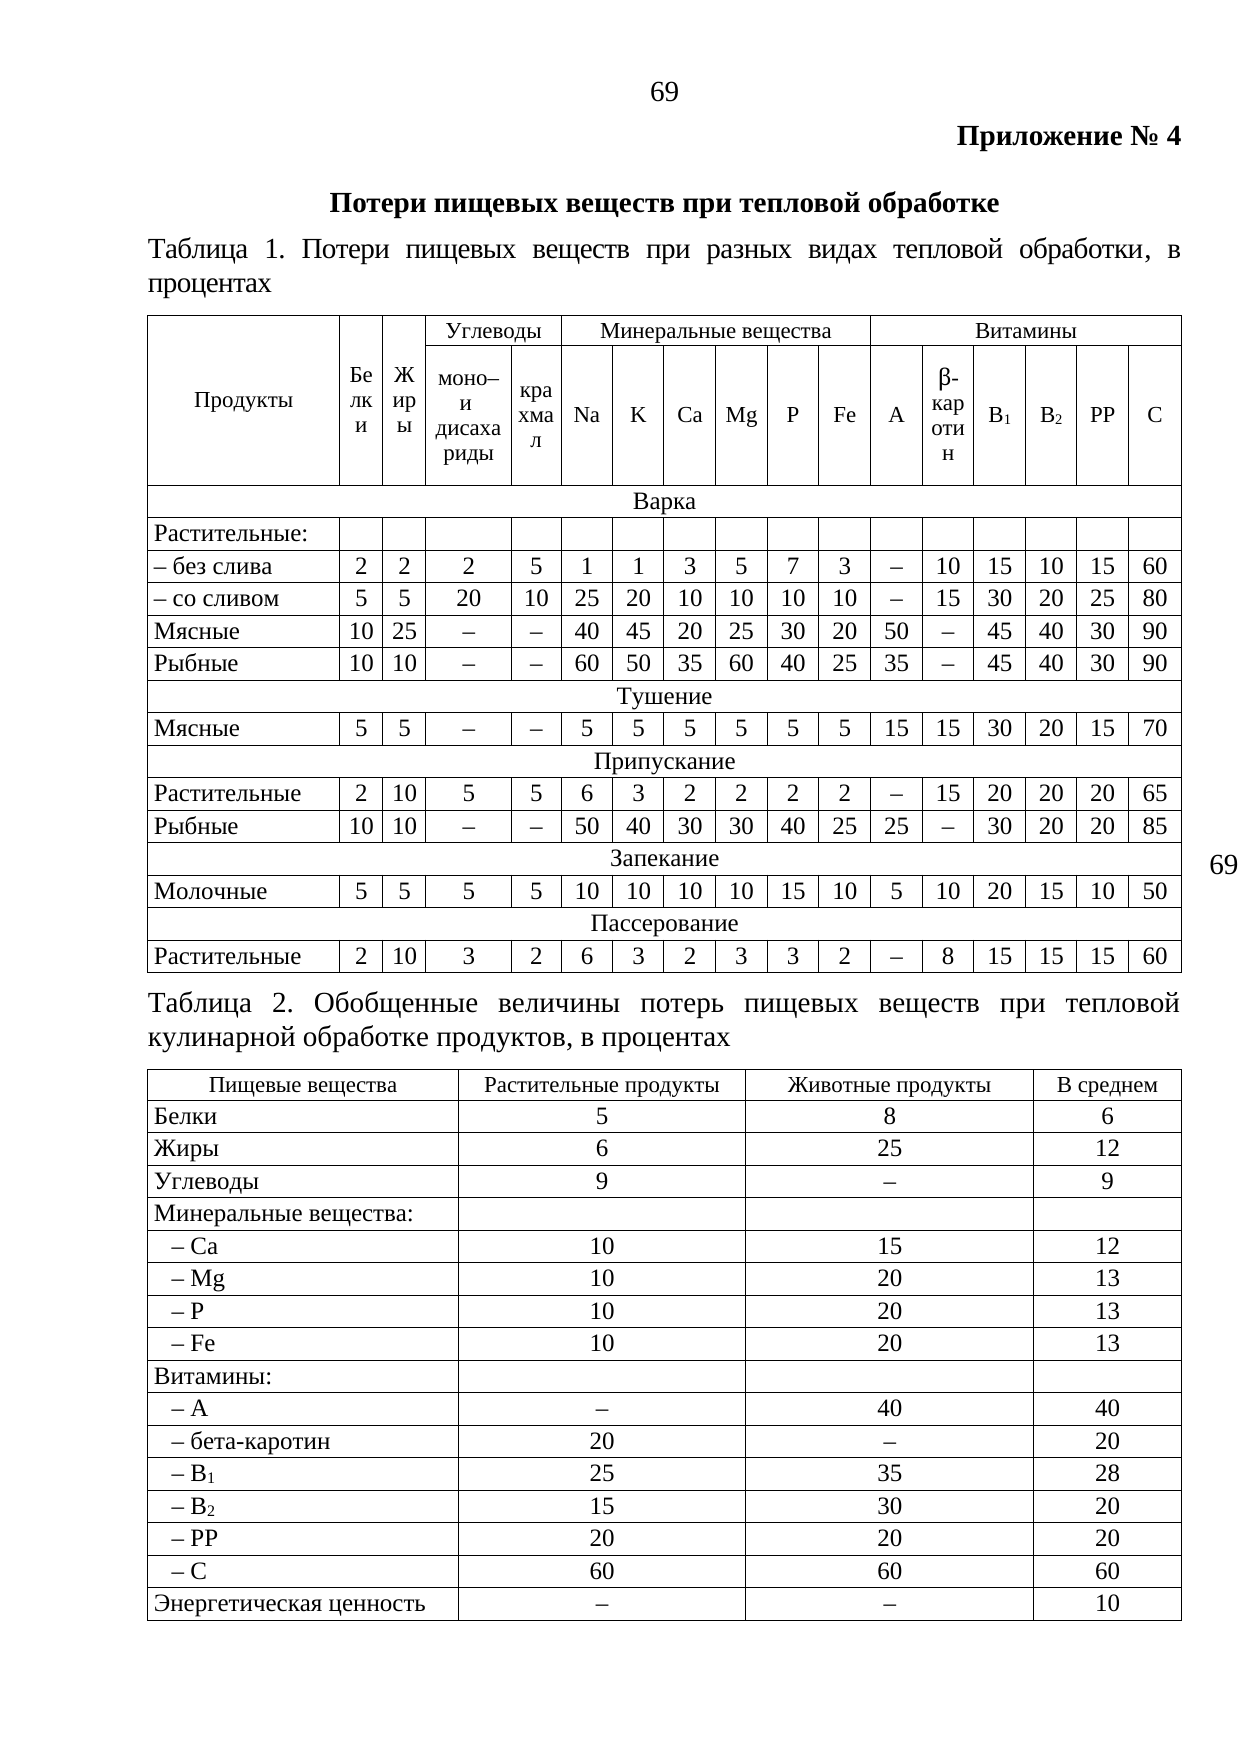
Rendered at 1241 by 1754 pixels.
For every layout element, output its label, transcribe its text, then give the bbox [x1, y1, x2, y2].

table_cell – [923, 811, 973, 842]
table_cell 45 [974, 616, 1025, 647]
table_cell 8 [923, 941, 973, 972]
table_cell β-каротин [923, 346, 973, 484]
table_cell 10 [819, 583, 870, 614]
table_header Животные продукты [746, 1070, 1033, 1099]
table_cell 2 [768, 778, 818, 809]
table_cell 50 [613, 648, 663, 679]
table_cell 50 [562, 811, 612, 842]
table_cell [1026, 518, 1076, 549]
table_header Продукты [148, 316, 339, 484]
table_cell [1129, 518, 1181, 549]
table_cell [768, 518, 818, 549]
table_cell 10 [1026, 551, 1076, 582]
table_cell Жиры [148, 1133, 458, 1164]
table_cell – [512, 616, 561, 647]
list Приложение № 4 [148, 118, 1181, 152]
table_cell – Мg [148, 1263, 458, 1294]
table_cell Запекание [148, 843, 1181, 874]
table_cell 10 [819, 876, 870, 907]
table_header Пищевые вещества [148, 1070, 458, 1099]
table_cell 20 [1077, 778, 1128, 809]
table_cell 60 [716, 648, 767, 679]
table_cell Ca [664, 346, 715, 484]
table_cell 30 [768, 616, 818, 647]
table_cell [1077, 518, 1128, 549]
table_cell [1034, 1361, 1181, 1392]
table_cell Mg [716, 346, 767, 484]
table_cell 10 [459, 1263, 745, 1294]
table_cell 12 [1034, 1231, 1181, 1262]
table_cell 5 [512, 876, 561, 907]
table_cell 20 [613, 583, 663, 614]
table_cell 5 [383, 583, 425, 614]
table_cell 10 [340, 616, 382, 647]
table_cell Молочные [148, 876, 339, 907]
table_cell 7 [768, 551, 818, 582]
table_cell [459, 1198, 745, 1229]
table_cell 13 [1034, 1328, 1181, 1359]
table_cell 5 [819, 713, 870, 744]
table_cell 10 [613, 876, 663, 907]
table_cell [974, 518, 1025, 549]
table_cell 60 [1129, 941, 1181, 972]
table_cell 3 [613, 941, 663, 972]
table_cell 35 [664, 648, 715, 679]
table_cell 20 [1026, 713, 1076, 744]
table_cell 60 [1129, 551, 1181, 582]
table_cell 35 [746, 1458, 1033, 1489]
table_cell 5 [768, 713, 818, 744]
table_cell 10 [383, 811, 425, 842]
table_cell 30 [974, 713, 1025, 744]
table_cell моно– и дисахариды [426, 346, 511, 484]
table_cell 40 [562, 616, 612, 647]
table_cell 2 [664, 778, 715, 809]
table_cell 15 [923, 778, 973, 809]
table_cell 6 [1034, 1101, 1181, 1132]
subtitle Потери пищевых веществ при тепловой обработке [148, 185, 1181, 219]
table_cell – С [148, 1556, 458, 1587]
table_cell Варка [148, 486, 1181, 517]
table_cell 3 [768, 941, 818, 972]
table_cell Энергетическая ценность [148, 1588, 458, 1619]
table_cell 60 [1034, 1556, 1181, 1587]
table_cell Рыбные [148, 648, 339, 679]
table_cell 10 [383, 778, 425, 809]
table_cell 15 [768, 876, 818, 907]
table_cell 15 [1026, 941, 1076, 972]
table_cell – [871, 551, 922, 582]
table_header Витамины [871, 316, 1181, 345]
table_cell 25 [746, 1133, 1033, 1164]
table_cell 10 [923, 551, 973, 582]
table_cell – [871, 941, 922, 972]
table_cell крахмал [512, 346, 561, 484]
table_cell 20 [664, 616, 715, 647]
table_cell 85 [1129, 811, 1181, 842]
table_cell 5 [383, 876, 425, 907]
table_cell Белки [148, 1101, 458, 1132]
table_cell 50 [871, 616, 922, 647]
table_cell 10 [340, 648, 382, 679]
table_cell 10 [512, 583, 561, 614]
table_cell 20 [746, 1523, 1033, 1554]
table_cell 20 [459, 1426, 745, 1457]
table_cell 30 [974, 583, 1025, 614]
table_cell – В1 [148, 1458, 458, 1489]
table_cell 20 [1026, 811, 1076, 842]
table_cell – P [148, 1296, 458, 1327]
table_cell Пассерование [148, 908, 1181, 939]
table_cell 20 [974, 876, 1025, 907]
table_cell [426, 518, 511, 549]
table_cell 30 [664, 811, 715, 842]
table_cell 5 [562, 713, 612, 744]
table_cell 3 [426, 941, 511, 972]
table_cell [819, 518, 870, 549]
table_cell 15 [974, 941, 1025, 972]
table_cell [340, 518, 382, 549]
table_cell 5 [383, 713, 425, 744]
table_cell 2 [340, 778, 382, 809]
table_cell 9 [1034, 1166, 1181, 1197]
table_cell K [613, 346, 663, 484]
table_cell Углеводы [148, 1166, 458, 1197]
table_cell 5 [340, 713, 382, 744]
table_cell 20 [1026, 778, 1076, 809]
table_cell Витамины: [148, 1361, 458, 1392]
table_cell 40 [768, 811, 818, 842]
table_cell 20 [1034, 1426, 1181, 1457]
table_cell 10 [340, 811, 382, 842]
table_cell [562, 518, 612, 549]
table_cell 5 [664, 713, 715, 744]
table_cell Растительные [148, 941, 339, 972]
table_cell 10 [716, 876, 767, 907]
table_cell 6 [562, 778, 612, 809]
table_cell 2 [426, 551, 511, 582]
table_cell 25 [459, 1458, 745, 1489]
table_cell – A [148, 1393, 458, 1424]
table_cell 2 [819, 778, 870, 809]
table_cell [746, 1198, 1033, 1229]
table_cell 5 [613, 713, 663, 744]
table_header В среднем [1034, 1070, 1181, 1099]
table_cell 40 [1026, 648, 1076, 679]
table_cell 10 [1034, 1588, 1181, 1619]
table_cell 5 [426, 778, 511, 809]
table_header Углеводы [426, 316, 561, 345]
table_cell 5 [426, 876, 511, 907]
table_header Растительные продукты [459, 1070, 745, 1099]
table_cell 15 [1077, 941, 1128, 972]
table_cell 5 [512, 778, 561, 809]
table_cell [1034, 1198, 1181, 1229]
table_cell 15 [1077, 551, 1128, 582]
table_cell 28 [1034, 1458, 1181, 1489]
table_cell 25 [716, 616, 767, 647]
table_cell Na [562, 346, 612, 484]
table_cell 3 [716, 941, 767, 972]
table_cell [512, 518, 561, 549]
table_cell [923, 518, 973, 549]
table_cell 6 [459, 1133, 745, 1164]
table_cell 10 [664, 876, 715, 907]
table_cell A [871, 346, 922, 484]
table_cell [613, 518, 663, 549]
table_cell 1 [613, 551, 663, 582]
table_cell 3 [819, 551, 870, 582]
table_cell 5 [459, 1101, 745, 1132]
table_cell 30 [974, 811, 1025, 842]
table_cell P [768, 346, 818, 484]
table_cell 5 [716, 551, 767, 582]
table_cell 2 [664, 941, 715, 972]
table_cell 45 [613, 616, 663, 647]
table_cell – [923, 648, 973, 679]
table_cell – [426, 811, 511, 842]
table_cell 30 [746, 1491, 1033, 1522]
table_cell 60 [459, 1556, 745, 1587]
table_cell 20 [1034, 1523, 1181, 1554]
table_cell [871, 518, 922, 549]
table_cell 10 [459, 1296, 745, 1327]
table_cell – со сливом [148, 583, 339, 614]
table_cell 10 [459, 1328, 745, 1359]
table_cell 15 [746, 1231, 1033, 1262]
table_cell Мясные [148, 616, 339, 647]
table_cell 40 [1034, 1393, 1181, 1424]
table_cell – [512, 811, 561, 842]
table_cell 45 [974, 648, 1025, 679]
table_cell 15 [871, 713, 922, 744]
table_cell Припускание [148, 746, 1181, 777]
table_cell 10 [459, 1231, 745, 1262]
table_header Белки [340, 316, 382, 484]
table_cell 2 [340, 941, 382, 972]
table_header Жиры [383, 316, 425, 484]
table_cell 10 [923, 876, 973, 907]
table_cell 15 [923, 583, 973, 614]
table_cell 20 [746, 1263, 1033, 1294]
table_cell 90 [1129, 648, 1181, 679]
table_cell 20 [459, 1523, 745, 1554]
table_cell 25 [562, 583, 612, 614]
table_cell 40 [613, 811, 663, 842]
table_cell С [1129, 346, 1181, 484]
table_header Минеральные вещества [562, 316, 870, 345]
table_cell 30 [1077, 648, 1128, 679]
table_cell В2 [1026, 346, 1076, 484]
table_cell 65 [1129, 778, 1181, 809]
table_cell Мясные [148, 713, 339, 744]
table_cell 40 [1026, 616, 1076, 647]
text Таблица 2. Обобщенные величины потерь пищевых веществ при тепловой кулинарной обработке продуктов, в процентах [148, 986, 1181, 1053]
table_cell 5 [340, 876, 382, 907]
table_cell 40 [746, 1393, 1033, 1424]
table_cell [459, 1361, 745, 1392]
table_cell 10 [383, 648, 425, 679]
table_cell 5 [871, 876, 922, 907]
table_cell 1 [562, 551, 612, 582]
table_cell 20 [974, 778, 1025, 809]
table_cell [664, 518, 715, 549]
table_cell – [426, 616, 511, 647]
table_cell 20 [1077, 811, 1128, 842]
table_cell 35 [871, 648, 922, 679]
table_cell – [512, 648, 561, 679]
table_cell 15 [1026, 876, 1076, 907]
table_cell 6 [562, 941, 612, 972]
table_cell 20 [1034, 1491, 1181, 1522]
table_cell 20 [426, 583, 511, 614]
table_cell 12 [1034, 1133, 1181, 1164]
table_cell 25 [819, 811, 870, 842]
table_cell Рыбные [148, 811, 339, 842]
table_cell 10 [562, 876, 612, 907]
table_cell 30 [1077, 616, 1128, 647]
table_cell [383, 518, 425, 549]
table_cell 25 [819, 648, 870, 679]
table_cell 15 [923, 713, 973, 744]
table_cell – РР [148, 1523, 458, 1554]
table_cell 10 [664, 583, 715, 614]
table_cell 2 [819, 941, 870, 972]
table_cell 20 [746, 1328, 1033, 1359]
table_cell 25 [1077, 583, 1128, 614]
table_cell 90 [1129, 616, 1181, 647]
table_cell 25 [383, 616, 425, 647]
table_cell 5 [716, 713, 767, 744]
table_cell – [459, 1393, 745, 1424]
table_cell – [426, 648, 511, 679]
table_cell 13 [1034, 1263, 1181, 1294]
table_cell 2 [340, 551, 382, 582]
text Таблица 1. Потери пищевых веществ при разных видах тепловой обработки, в процентах [148, 231, 1181, 298]
table_cell 10 [1077, 876, 1128, 907]
table_cell 9 [459, 1166, 745, 1197]
table_cell 15 [974, 551, 1025, 582]
table_cell 2 [716, 778, 767, 809]
table_cell – бета-каротин [148, 1426, 458, 1457]
table_cell 60 [562, 648, 612, 679]
table_cell Тушение [148, 681, 1181, 712]
table_cell 15 [459, 1491, 745, 1522]
table_cell Растительные: [148, 518, 339, 549]
table_cell 80 [1129, 583, 1181, 614]
table_cell – Ca [148, 1231, 458, 1262]
table_cell 20 [819, 616, 870, 647]
table_cell 13 [1034, 1296, 1181, 1327]
table_cell 8 [746, 1101, 1033, 1132]
table_cell – В2 [148, 1491, 458, 1522]
table_cell 10 [716, 583, 767, 614]
table_cell – [746, 1166, 1033, 1197]
table_cell – [512, 713, 561, 744]
table_cell 15 [1077, 713, 1128, 744]
table_cell – [746, 1426, 1033, 1457]
table_cell Растительные [148, 778, 339, 809]
table_cell – [871, 583, 922, 614]
table_cell – [426, 713, 511, 744]
table_cell 60 [746, 1556, 1033, 1587]
table_cell – [923, 616, 973, 647]
table_cell – без слива [148, 551, 339, 582]
table_cell В1 [974, 346, 1025, 484]
table_cell 3 [664, 551, 715, 582]
table_cell РР [1077, 346, 1128, 484]
table_cell 25 [871, 811, 922, 842]
table_cell – [459, 1588, 745, 1619]
table_cell 5 [340, 583, 382, 614]
table_cell – Fе [148, 1328, 458, 1359]
table_cell 2 [383, 551, 425, 582]
table_cell 50 [1129, 876, 1181, 907]
table_cell – [871, 778, 922, 809]
table_cell – [746, 1588, 1033, 1619]
table_cell 20 [746, 1296, 1033, 1327]
table_cell 3 [613, 778, 663, 809]
table_cell 5 [512, 551, 561, 582]
table_cell [716, 518, 767, 549]
table_cell 70 [1129, 713, 1181, 744]
table_cell 30 [716, 811, 767, 842]
table_cell 10 [383, 941, 425, 972]
table_cell 2 [512, 941, 561, 972]
table_cell 20 [1026, 583, 1076, 614]
table_cell Fe [819, 346, 870, 484]
table_cell Минеральные вещества: [148, 1198, 458, 1229]
table_cell [746, 1361, 1033, 1392]
table_cell 10 [768, 583, 818, 614]
table_cell 40 [768, 648, 818, 679]
